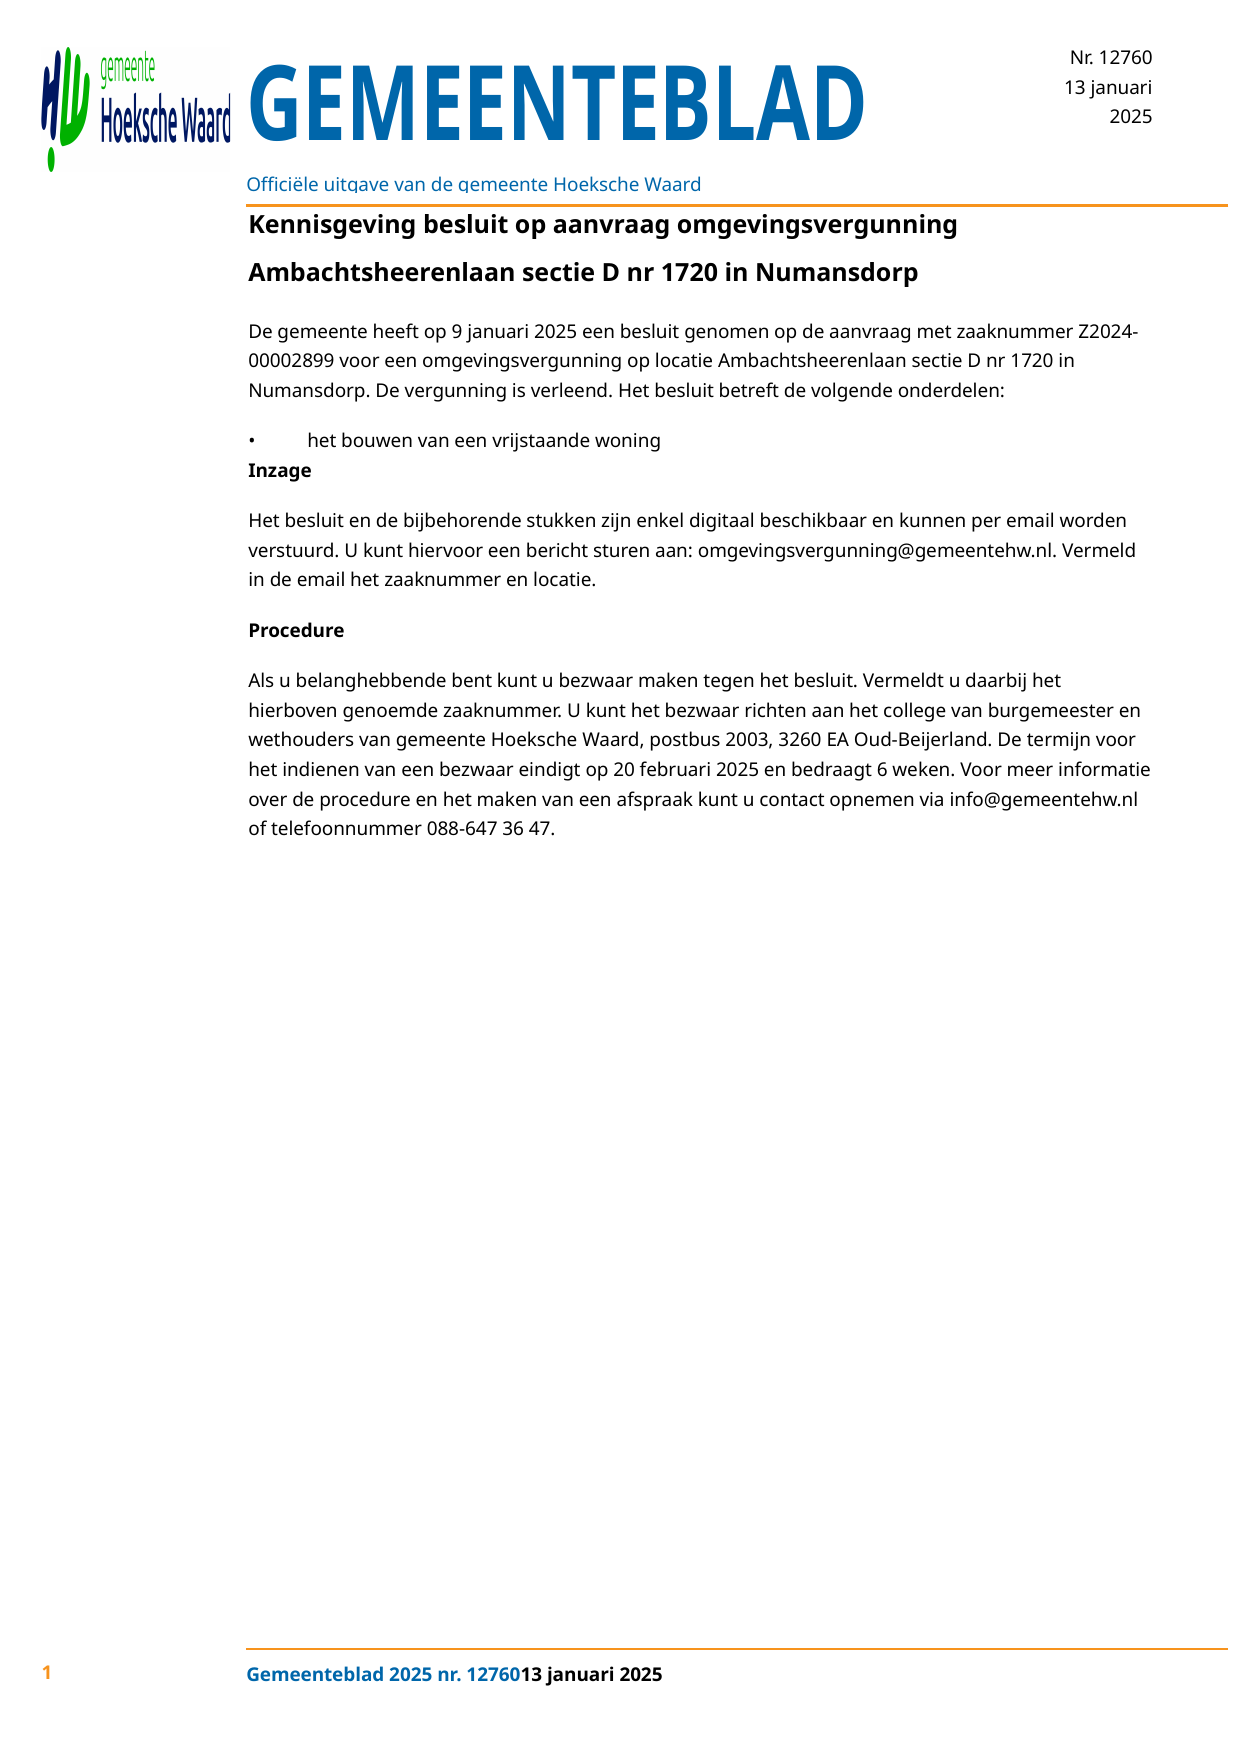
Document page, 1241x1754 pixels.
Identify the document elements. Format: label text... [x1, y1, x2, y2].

text Procedure [248, 617, 1152, 643]
text Het besluit en de bijbehorende stukken zijn enkel digitaal beschikbaar en kunnen per email worden verstuurd. U kunt hiervoor een bericht sturen aan: omgevingsvergunning@gemeentehw.nl. Vermeld in de email het zaaknummer en locatie. [248, 507, 1152, 592]
picture [41, 47, 231, 172]
text Als u belanghebbende bent kunt u bezwaar maken tegen het besluit. Vermeldt u daarbij het hierboven genoemde zaaknummer. U kunt het bezwaar richten aan het college van burgemeester en wethouders van gemeente Hoeksche Waard, postbus 2003, 3260 EA Oud-Beijerland. De termijn voor het indienen van een bezwaar eindigt op 20 februari 2025 en bedraagt 6 weken. Voor meer informatie over de procedure en het maken van een afspraak kunt u contact opnemen via info@gemeentehw.nl of telefoonnummer 088-647 36 47. [248, 667, 1152, 841]
text De gemeente heeft op 9 januari 2025 een besluit genomen op de aanvraag met zaaknummer Z2024-00002899 voor een omgevingsvergunning op locatie Ambachtsheerenlaan sectie D nr 1720 in Numansdorp. De vergunning is verleend. Het besluit betreft de volgende onderdelen: [248, 318, 1152, 403]
text Inzage [248, 457, 1152, 483]
text Kennisgeving besluit op aanvraag omgevingsvergunning Ambachtsheerenlaan sectie D nr 1720 in Numansdorp [248, 207, 1152, 288]
list het bouwen van een vrijstaande woning [248, 427, 1152, 453]
